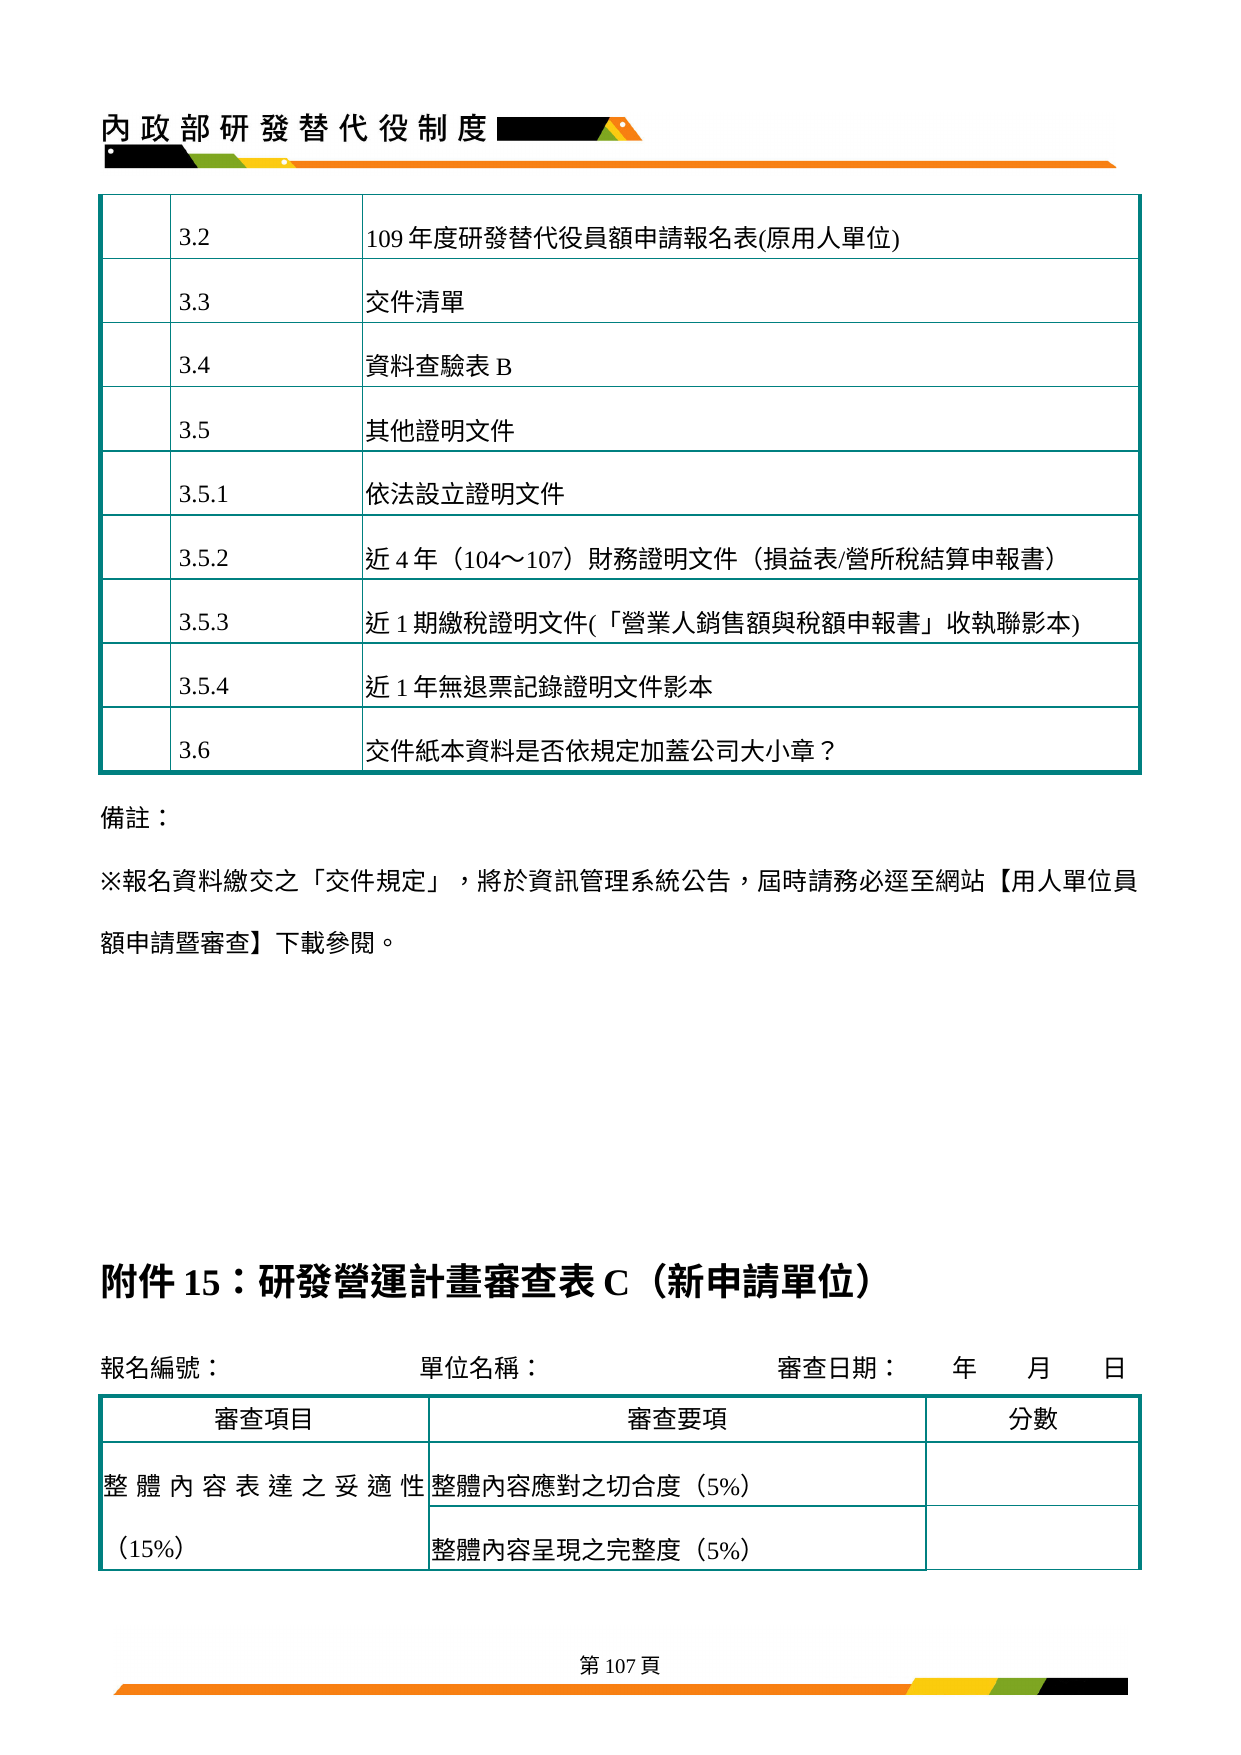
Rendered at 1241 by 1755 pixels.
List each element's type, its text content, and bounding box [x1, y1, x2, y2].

table_cell 3.5.3 [171, 580, 362, 642]
table_cell 交件紙本資料是否依規定加蓋公司大小章？ [363, 708, 1138, 770]
table_cell 整體內容應對之切合度（5%） [430, 1443, 925, 1505]
table_header 審查項目 [103, 1398, 428, 1441]
table_cell 近4年（104～107）財務證明文件（損益表/營所稅結算申報書） [363, 516, 1138, 578]
table_cell 3.5.4 [171, 644, 362, 706]
table_cell [927, 1506, 1138, 1569]
table_cell 整體內容表達之妥適性（15%） [103, 1443, 428, 1569]
table_cell [103, 387, 170, 450]
table_header 審查要項 [430, 1398, 925, 1441]
text 備註： [100, 775, 1140, 837]
table_cell 3.3 [171, 259, 362, 322]
table_cell 3.5 [171, 387, 362, 450]
table_cell [103, 452, 170, 514]
table_cell 109年度研發替代役員額申請報名表(原用人單位) [363, 195, 1138, 258]
table_cell [103, 323, 170, 386]
table_cell 3.5.1 [171, 452, 362, 514]
table_cell 3.4 [171, 323, 362, 386]
table_cell 交件清單 [363, 259, 1138, 322]
table_cell 3.2 [171, 195, 362, 258]
text ※報名資料繳交之「交件規定」，將於資訊管理系統公告，屆時請務必逕至網站【用人單位員額申請暨審查】下載參閱。 [100, 837, 1140, 962]
text 報名編號： 單位名稱： 審查日期： 年 月 日 [100, 1325, 1140, 1387]
table_cell 3.5.2 [171, 516, 362, 578]
table_cell 近1年無退票記錄證明文件影本 [363, 644, 1138, 706]
table_cell 其他證明文件 [363, 387, 1138, 450]
table_cell [103, 644, 170, 706]
table_cell [103, 580, 170, 642]
table_cell [927, 1443, 1138, 1505]
table_cell [103, 259, 170, 322]
table_cell 3.6 [171, 708, 362, 770]
table_cell [103, 195, 170, 258]
table_cell 近1期繳稅證明文件(「營業人銷售額與稅額申報書」收執聯影本) [363, 580, 1138, 642]
table_cell 依法設立證明文件 [363, 452, 1138, 514]
table_cell [103, 516, 170, 578]
table_cell [103, 708, 170, 770]
table_header 分數 [927, 1398, 1138, 1441]
table_cell 整體內容呈現之完整度（5%） [430, 1507, 925, 1569]
table_cell 資料查驗表B [363, 323, 1138, 386]
text 附件15：研發營運計畫審查表C（新申請單位） [100, 1237, 1140, 1300]
